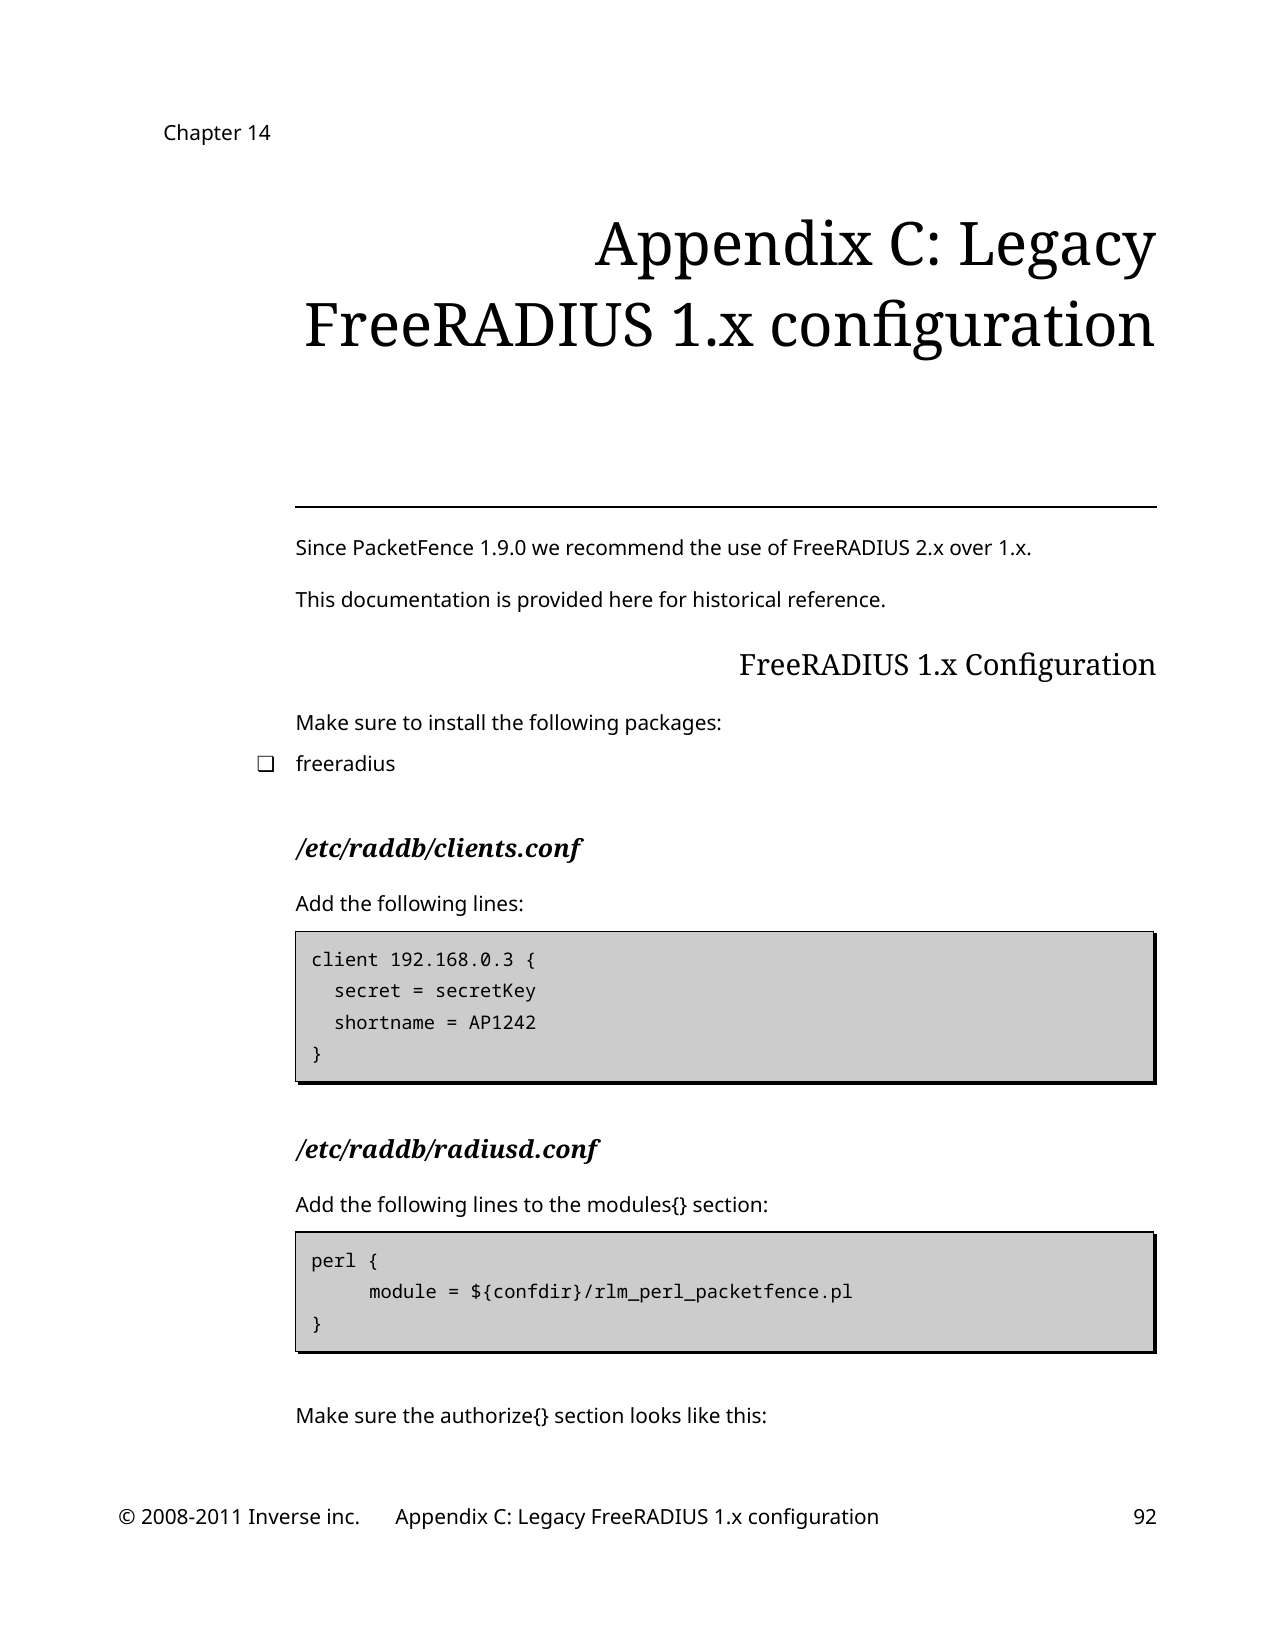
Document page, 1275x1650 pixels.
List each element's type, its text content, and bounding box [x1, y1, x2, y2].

text Make sure to install the following packages: [295, 708, 1157, 737]
list ❏ freeradius [256, 749, 1157, 778]
text perl { [296, 1233, 1153, 1263]
text } [296, 1294, 1153, 1351]
subtitle FreeRADIUS 1.x Configuration [295, 644, 1157, 683]
subtitle /etc/raddb/radiusd.conf [260, 1132, 1157, 1166]
text Add the following lines: [295, 889, 1157, 918]
text This documentation is provided here for historical reference. [295, 585, 1157, 613]
text client 192.168.0.3 { [296, 932, 1153, 962]
text shortname = AP1242 [296, 993, 1153, 1025]
text Make sure the authorize{} section looks like this: [295, 1401, 1157, 1430]
text secret = secretKey [296, 962, 1153, 993]
text } [296, 1025, 1153, 1081]
subtitle Appendix C: Legacy FreeRADIUS 1.x configuration [295, 201, 1157, 506]
subtitle /etc/raddb/clients.conf [260, 831, 1157, 865]
text module = ${confdir}/rlm_perl_packetfence.pl [296, 1263, 1153, 1294]
text Since PacketFence 1.9.0 we recommend the use of FreeRADIUS 2.x over 1.x. [295, 533, 1157, 561]
text Add the following lines to the modules{} section: [295, 1190, 1157, 1219]
